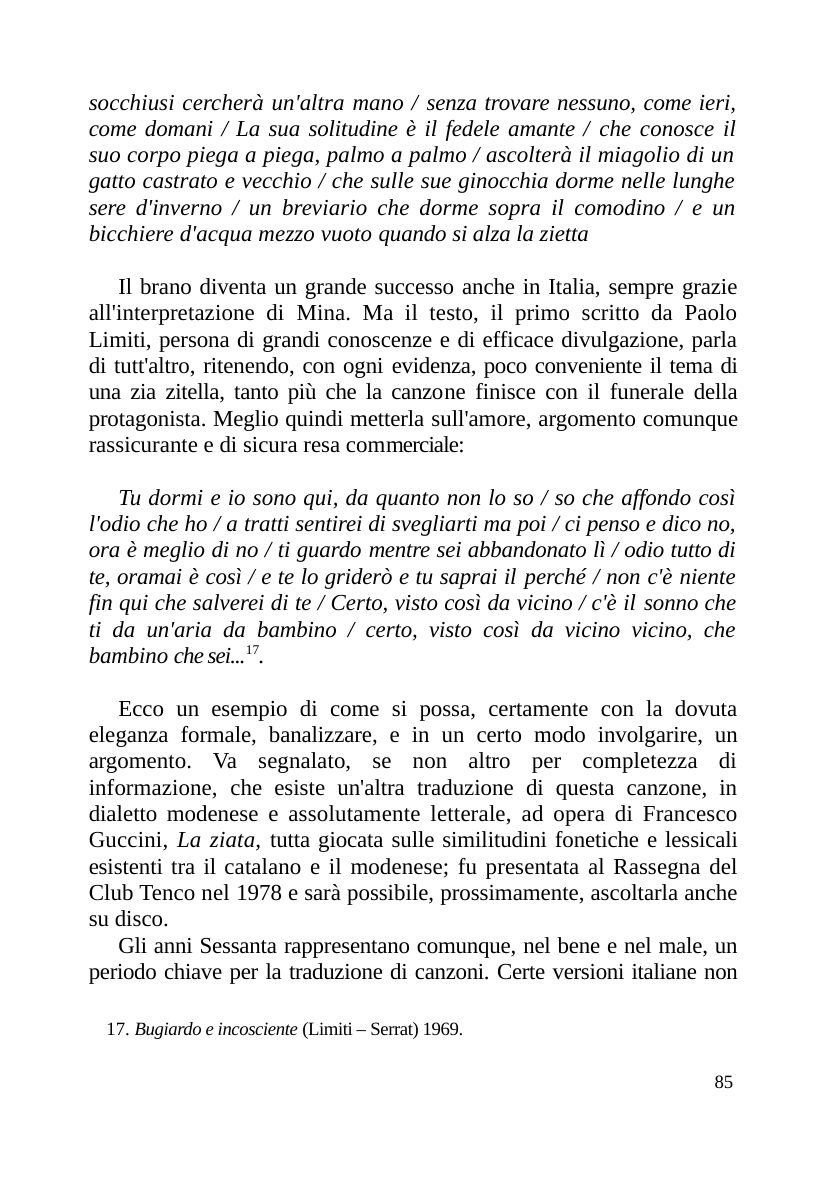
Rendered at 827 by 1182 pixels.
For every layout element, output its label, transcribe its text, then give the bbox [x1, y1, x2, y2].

text Tu dormi e io sono qui, da quanto non lo so / so che affondo così l'odio che ho / a tratti sentirei di svegliarti ma poi / ci penso e dico no, ora è meglio di no / ti guardo mentre sei abbandonato lì / odio tutto di te, oramai è così / e te lo griderò e tu saprai il perché / non c'è niente fin qui che salverei di te / Certo, visto così da vicino / c'è il sonno che ti da un'aria da bambino / certo, visto così da vicino vicino, che bambino che sei.... [88, 484, 738, 668]
text Gli anni Sessanta rappresentano comunque, nel bene e nel male, un periodo chiave per la traduzione di canzoni. Certe versioni italiane non [88, 932, 738, 984]
text Ecco un esempio di come si possa, certamente con la dovuta eleganza formale, banalizzare, e in un certo modo involgarire, un argomento. Va segnalato, se non altro per completezza di informazione, che esiste un'altra traduzione di questa canzone, in dialetto modenese e assolutamente letterale, ad opera di Francesco Guccini, La ziata, tutta giocata sulle similitudini fonetiche e lessicali esistenti tra il catalano e il modenese; fu presentata al Rassegna del Club Tenco nel 1978 e sarà possibile, prossimamente, ascoltarla anche su disco. [88, 695, 738, 932]
text Il brano diventa un grande successo anche in Italia, sempre grazie all'interpretazione di Mina. Ma il testo, il primo scritto da Paolo Limiti, persona di grandi conoscenze e di efficace divulgazione, parla di tutt'altro, ritenendo, con ogni evidenza, poco conveniente il tema di una zia zitella, tanto più che la canzone finisce con il funerale della protagonista. Meglio quindi metterla sull'amore, argomento comunque rassicurante e di sicura resa commerciale: [88, 273, 738, 457]
text Bugiardo e incosciente (Limiti – Serrat) 1969. [88, 1017, 738, 1039]
text socchiusi cercherà un'altra mano / senza trovare nessuno, come ieri, come domani / La sua solitudine è il fedele amante / che conosce il suo corpo piega a piega, palmo a palmo / ascolterà il miagolio di un gatto castrato e vecchio / che sulle sue ginocchia dorme nelle lunghe sere d'inverno / un breviario che dorme sopra il comodino / e un bicchiere d'acqua mezzo vuoto quando si alza la zietta [88, 88, 738, 247]
